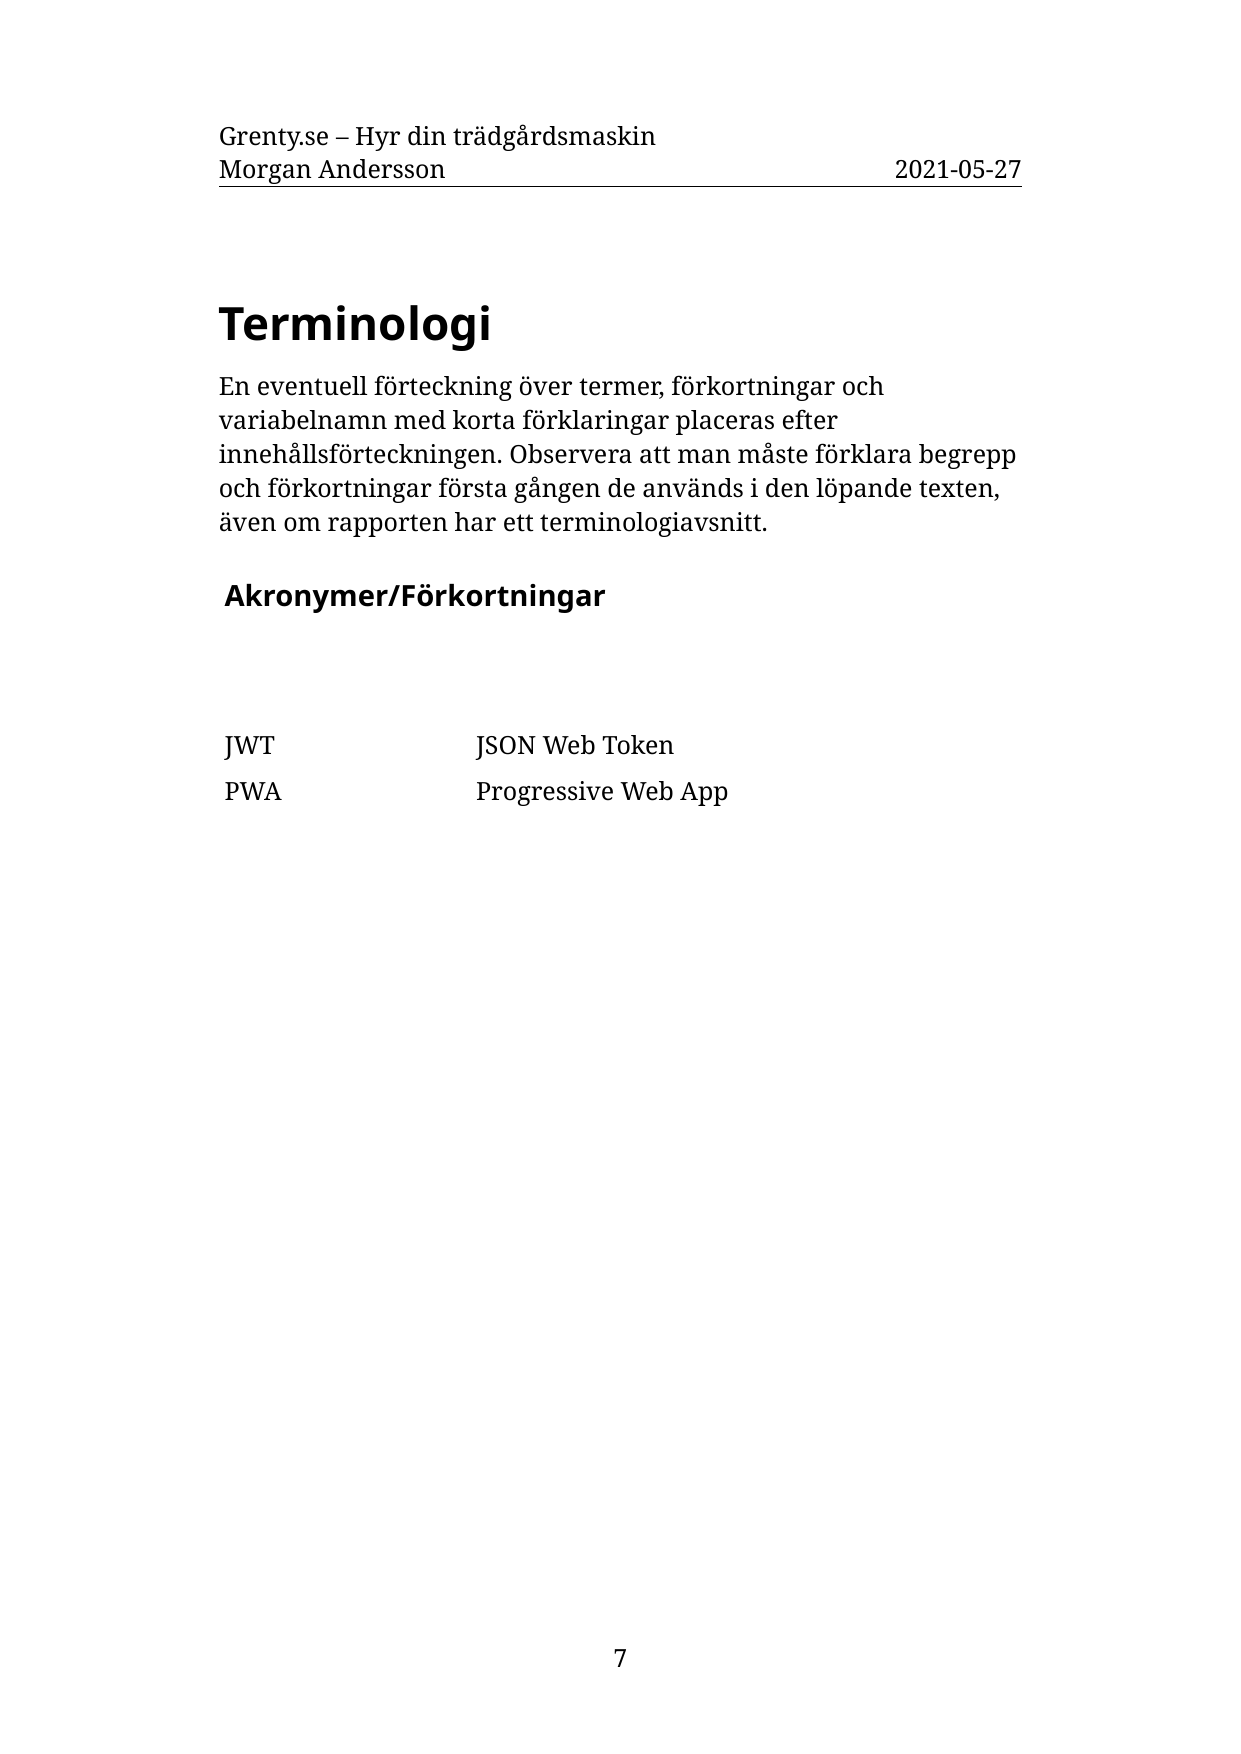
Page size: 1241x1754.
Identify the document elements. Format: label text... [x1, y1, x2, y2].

table_cell Progressive Web App [470, 768, 1022, 813]
table_cell PWA [219, 768, 470, 813]
table_cell [219, 646, 470, 722]
table_cell [470, 995, 1022, 1041]
table_cell JWT [219, 722, 470, 767]
table_cell [219, 904, 470, 949]
table_cell [470, 813, 1022, 858]
subtitle En eventuell förteckning över termer, förkortningar och variabelnamn med korta förklaringar placeras efter innehållsförteckningen. Observera att man måste förklara begrepp och förkortningar första gången de används i den löpande texten, även om rapporten har ett terminologiavsnitt. [218, 369, 1022, 539]
table_cell [470, 859, 1022, 904]
table_cell [470, 950, 1022, 995]
subtitle Terminologi [218, 291, 1022, 353]
table_cell [219, 813, 470, 858]
table_cell [219, 950, 470, 995]
table_cell JSON Web Token [470, 722, 1022, 767]
table_cell [219, 859, 470, 904]
table_cell [219, 995, 470, 1041]
table_cell [470, 904, 1022, 949]
table_header Akronymer/Förkortningar [219, 564, 1022, 646]
table_cell [470, 646, 1022, 722]
